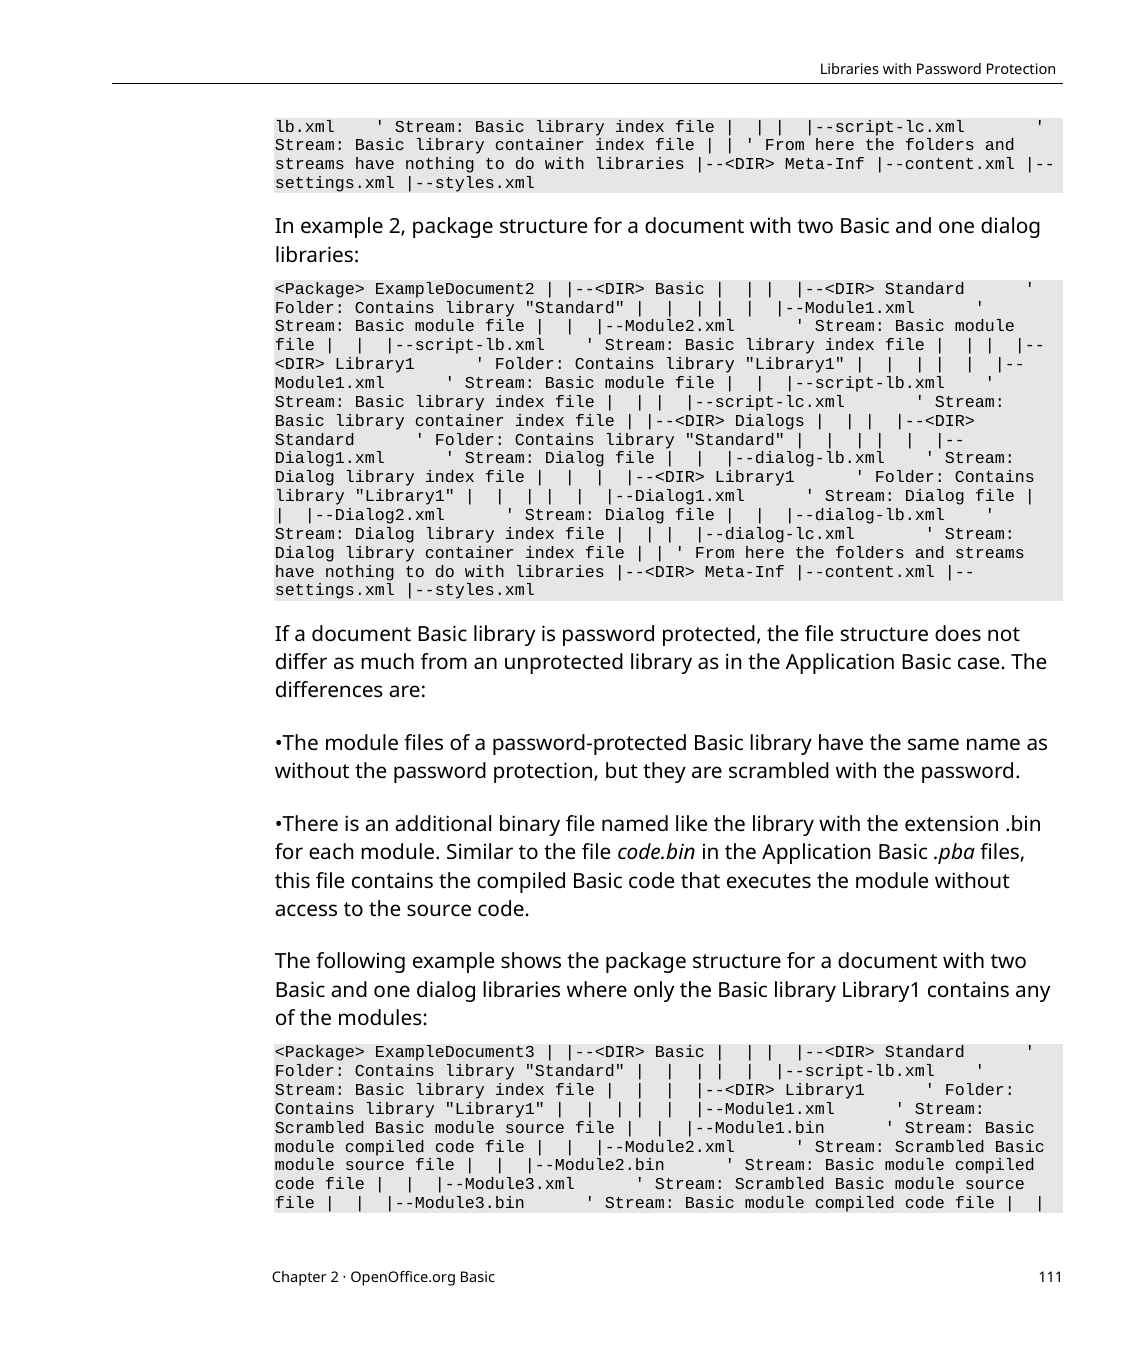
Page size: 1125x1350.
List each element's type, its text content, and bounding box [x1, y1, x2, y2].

text <Package> ExampleDocument2 | |--<DIR> Basic | | | |--<DIR> Standard ' Folder: Contains library "Standard" | | | | | |--Module1.xml ' Stream: Basic module file | | |--Module2.xml ' Stream: Basic module file | | |--script-lb.xml ' Stream: Basic library index file | | | |--<DIR> Library1 ' Folder: Contains library "Library1" | | | | | |--Module1.xml ' Stream: Basic module file | | |--script-lb.xml ' Stream: Basic library index file | | | |--script-lc.xml ' Stream: Basic library container index file | |--<DIR> Dialogs | | | |--<DIR> Standard ' Folder: Contains library "Standard" | | | | | |--Dialog1.xml ' Stream: Dialog file | | |--dialog-lb.xml ' Stream: Dialog library index file | | | |--<DIR> Library1 ' Folder: Contains library "Library1" | | | | | |--Dialog1.xml ' Stream: Dialog file | | |--Dialog2.xml ' Stream: Dialog file | | |--dialog-lb.xml ' Stream: Dialog library index file | | | |--dialog-lc.xml ' Stream: Dialog library container index file | | ' From here the folders and streams have nothing to do with libraries |--<DIR> Meta-Inf |--content.xml |--settings.xml |--styles.xml [274, 280, 1063, 601]
text lb.xml ' Stream: Basic library index file | | | |--script-lc.xml ' Stream: Basic library container index file | | ' From here the folders and streams have nothing to do with libraries |--<DIR> Meta-Inf |--content.xml |--settings.xml |--styles.xml [274, 118, 1063, 193]
text If a document Basic library is password protected, the file structure does not differ as much from an unprotected library as in the Application Basic case. The differences are: [274, 619, 1063, 704]
text In example 2, package structure for a document with two Basic and one dialog libraries: [274, 211, 1063, 268]
text <Package> ExampleDocument3 | |--<DIR> Basic | | | |--<DIR> Standard ' Folder: Contains library "Standard" | | | | | |--script-lb.xml ' Stream: Basic library index file | | | |--<DIR> Library1 ' Folder: Contains library "Library1" | | | | | |--Module1.xml ' Stream: Scrambled Basic module source file | | |--Module1.bin ' Stream: Basic module compiled code file | | |--Module2.xml ' Stream: Scrambled Basic module source file | | |--Module2.bin ' Stream: Basic module compiled code file | | |--Module3.xml ' Stream: Scrambled Basic module source file | | |--Module3.bin ' Stream: Basic module compiled code file | | [274, 1044, 1063, 1213]
text The following example shows the package structure for a document with two Basic and one dialog libraries where only the Basic library Library1 contains any of the modules: [274, 947, 1063, 1032]
list The module files of a password-protected Basic library have the same name as without the password protection, but they are scrambled with the password. [274, 728, 1063, 785]
list There is an additional binary file named like the library with the extension .bin for each module. Similar to the file code.bin in the Application Basic .pba files, this file contains the compiled Basic code that executes the module without access to the source code. [274, 809, 1063, 923]
